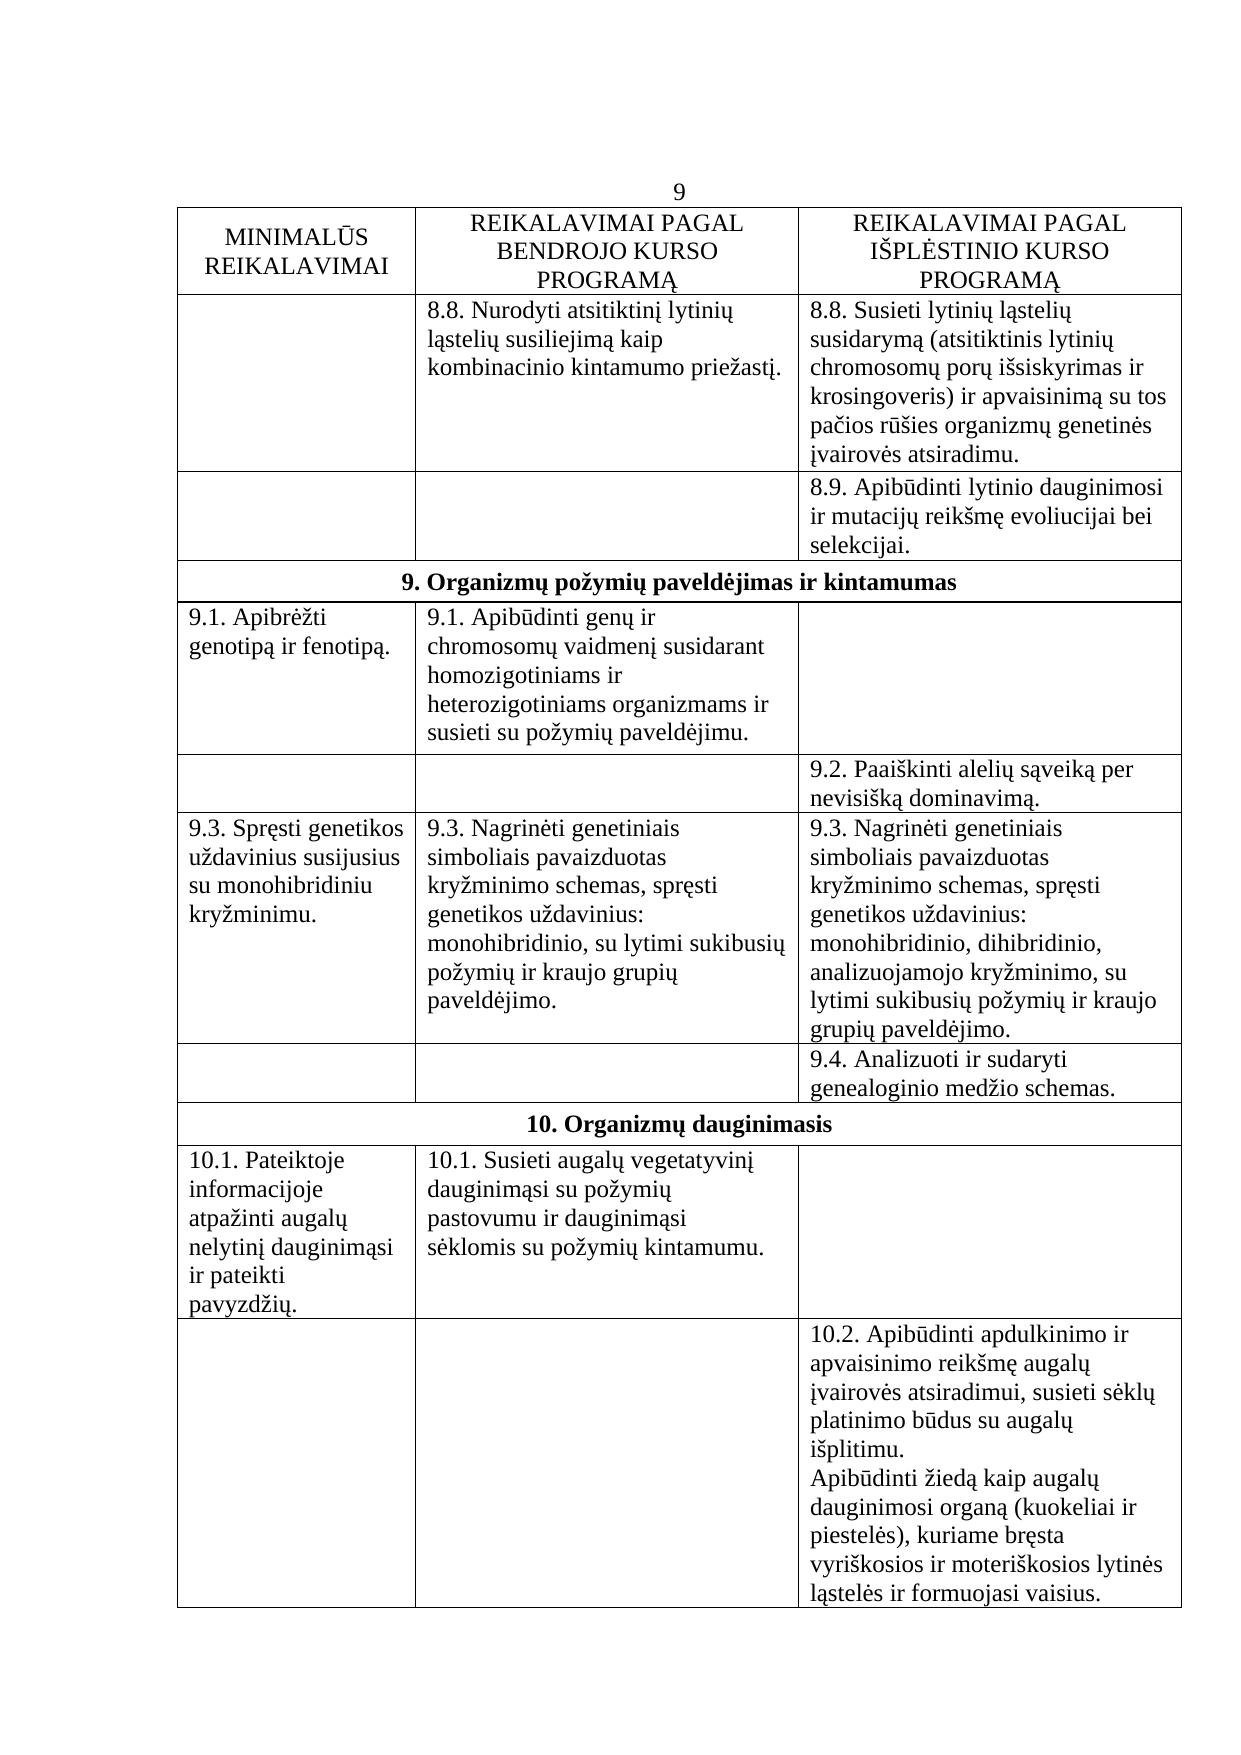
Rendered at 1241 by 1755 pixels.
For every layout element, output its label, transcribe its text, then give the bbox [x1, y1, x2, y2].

table_cell 10.1. Pateiktoje informacijoje atpažinti augalų nelytinį dauginimąsi ir pateikti pavyzdžių. [178, 1146, 415, 1318]
table_cell 8.9. Apibūdinti lytinio dauginimosi ir mutacijų reikšmę evoliucijai bei selekcijai. [799, 472, 1181, 559]
table_cell 9.1. Apibūdinti genų ir chromosomų vaidmenį susidarant homozigotiniams ir heterozigotiniams organizmams ir susieti su požymių paveldėjimu. [416, 603, 798, 753]
table_cell 9.3. Nagrinėti genetiniais simboliais pavaizduotas kryžminimo schemas, spręsti genetikos uždavinius: monohibridinio, su lytimi sukibusių požymių ir kraujo grupių paveldėjimo. [416, 813, 798, 1043]
table_cell [178, 755, 415, 812]
table_cell 9.3. Nagrinėti genetiniais simboliais pavaizduotas kryžminimo schemas, spręsti genetikos uždavinius: monohibridinio, dihibridinio, analizuojamojo kryžminimo, su lytimi sukibusių požymių ir kraujo grupių paveldėjimo. [799, 813, 1181, 1043]
table_cell [416, 1044, 798, 1102]
table_cell [416, 1319, 798, 1607]
table_cell 9.2. Paaiškinti alelių sąveiką per nevisišką dominavimą. [799, 755, 1181, 812]
table_cell 10.2. Apibūdinti apdulkinimo ir apvaisinimo reikšmę augalų įvairovės atsiradimui, susieti sėklų platinimo būdus su augalų išplitimu. Apibūdinti žiedą kaip augalų dauginimosi organą (kuokeliai ir piestelės), kuriame bręsta vyriškosios ir moteriškosios lytinės ląstelės ir formuojasi vaisius. [799, 1319, 1181, 1607]
table_cell 8.8. Nurodyti atsitiktinį lytinių ląstelių susiliejimą kaip kombinacinio kintamumo priežastį. [416, 295, 798, 471]
table_cell 9.4. Analizuoti ir sudaryti genealoginio medžio schemas. [799, 1044, 1181, 1102]
table_cell 9. Organizmų požymių paveldėjimas ir kintamumas [178, 561, 1181, 601]
table_cell [178, 1044, 415, 1102]
table_cell 10.1. Susieti augalų vegetatyvinį dauginimąsi su požymių pastovumu ir dauginimąsi sėklomis su požymių kintamumu. [416, 1146, 798, 1318]
table_cell [416, 472, 798, 559]
table_header REIKALAVIMAI PAGAL BENDROJO KURSO PROGRAMĄ [416, 208, 798, 294]
table_cell [799, 603, 1181, 753]
table_cell 8.8. Susieti lytinių ląstelių susidarymą (atsitiktinis lytinių chromosomų porų išsiskyrimas ir krosingoveris) ir apvaisinimą su tos pačios rūšies organizmų genetinės įvairovės atsiradimu. [799, 295, 1181, 471]
table_header MINIMALŪS REIKALAVIMAI [178, 208, 415, 294]
table_cell [178, 1319, 415, 1607]
table_cell [178, 472, 415, 559]
table_cell 10. Organizmų dauginimasis [178, 1103, 1181, 1144]
table_header REIKALAVIMAI PAGAL IŠPLĖSTINIO KURSO PROGRAMĄ [799, 208, 1181, 294]
table_cell [178, 295, 415, 471]
table_cell 9.3. Spręsti genetikos uždavinius susijusius su monohibridiniu kryžminimu. [178, 813, 415, 1043]
table_cell 9.1. Apibrėžti genotipą ir fenotipą. [178, 603, 415, 753]
table_cell [416, 755, 798, 812]
table_cell [799, 1146, 1181, 1318]
